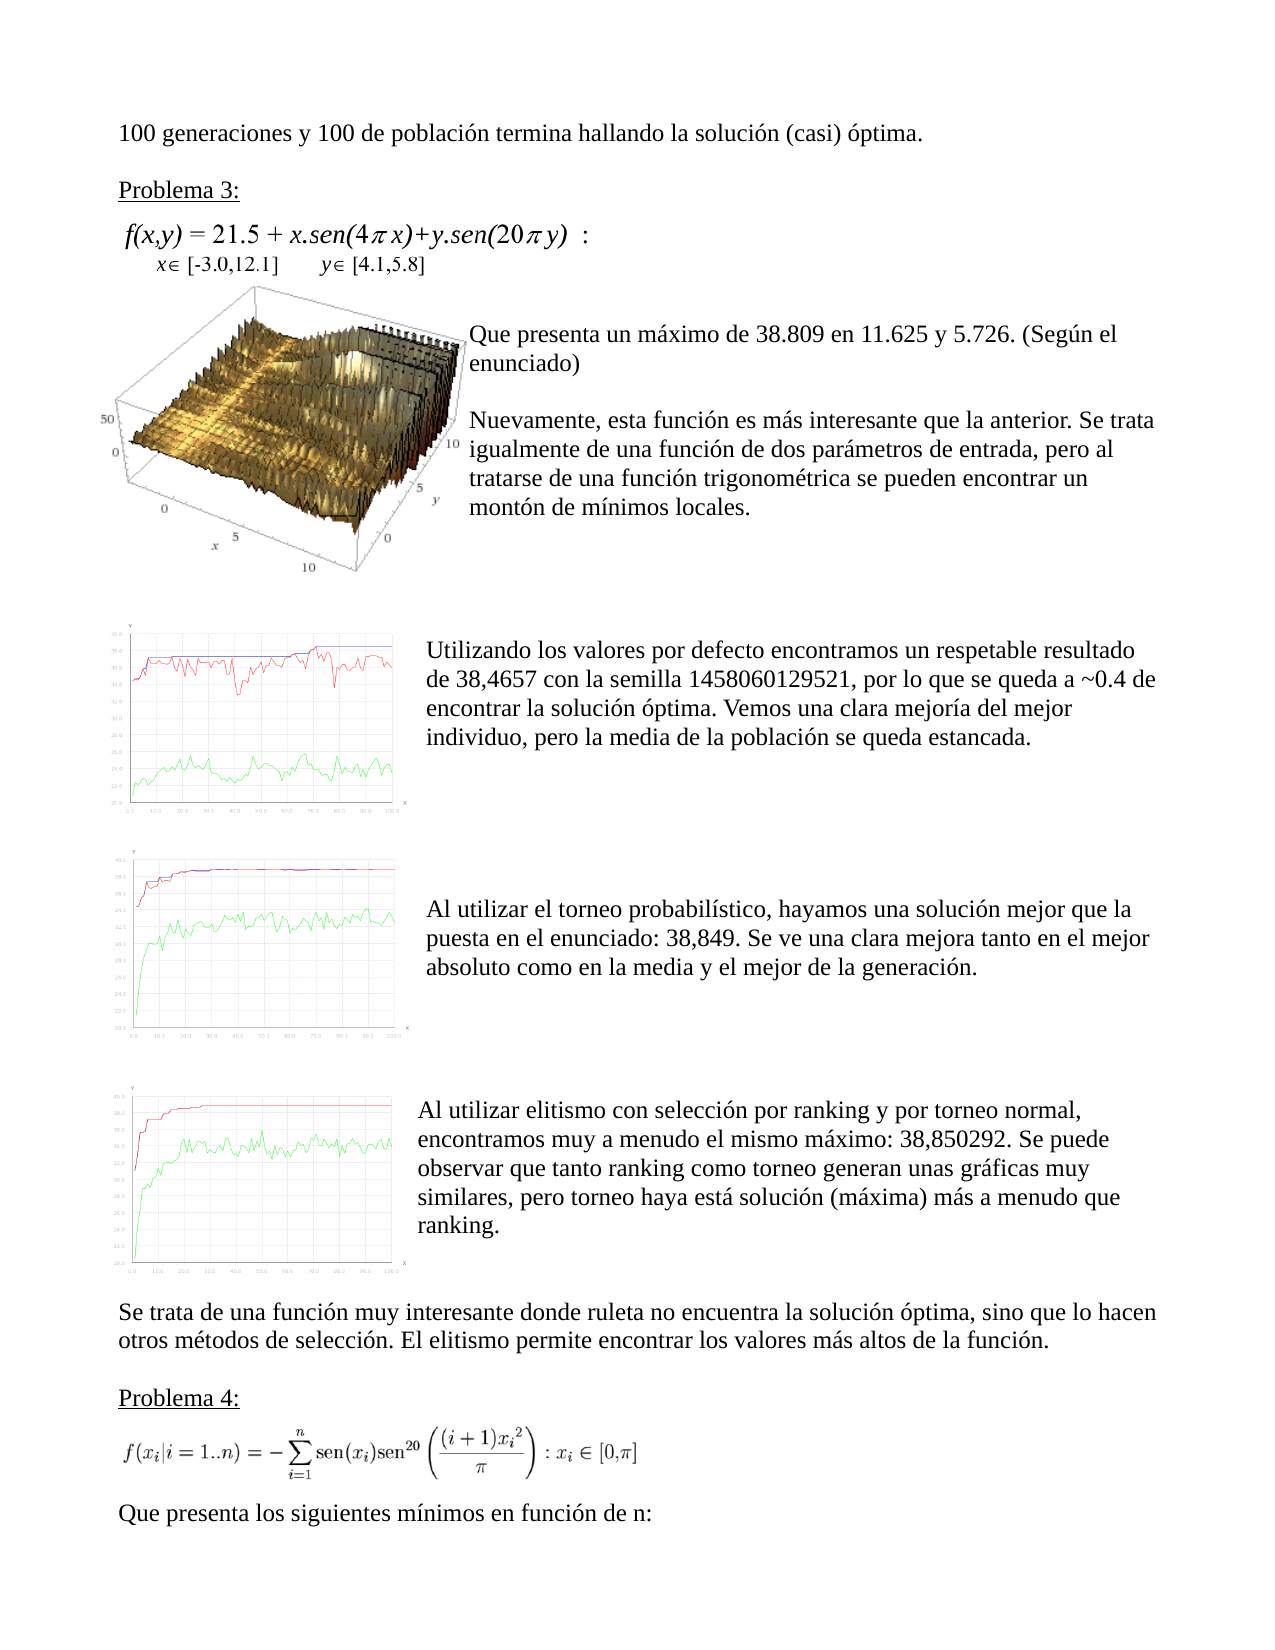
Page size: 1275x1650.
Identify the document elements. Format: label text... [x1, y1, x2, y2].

picture [117, 1421, 638, 1494]
text Nuevamente, esta función es más interesante que la anterior. Se trata igualmente de una función de dos parámetros de entrada, pero al tratarse de una función trigonométrica se pueden encontrar un montón de mínimos locales. [469, 406, 1157, 521]
text Al utilizar el torneo probabilístico, hayamos una solución mejor que la puesta en el enunciado: 38,849. Se ve una clara mejora tanto en el mejor absoluto como en la media y el mejor de la generación. [426, 894, 1157, 981]
picture [98, 599, 426, 1048]
text Se trata de una función muy interesante donde ruleta no encuentra la solución óptima, sino que lo hacen otros métodos de selección. El elitismo permite encontrar los valores más altos de la función. [118, 1297, 1157, 1354]
text Utilizando los valores por defecto encontramos un respetable resultado de 38,4657 con la semilla 1458060129521, por lo que se queda a ~0.4 de encontrar la solución óptima. Vemos una clara mejoría del mejor individuo, pero la media de la población se queda estancada. [426, 636, 1157, 751]
text Problema 4: [118, 1383, 1157, 1412]
picture [103, 1064, 418, 1282]
text Al utilizar elitismo con selección por ranking y por torneo normal, encontramos muy a menudo el mismo máximo: 38,850292. Se puede observar que tanto ranking como torneo generan unas gráficas muy similares, pero torneo haya está solución (máxima) más a menudo que ranking. [418, 1096, 1157, 1239]
text 100 generaciones y 100 de población termina hallando la solución (casi) óptima. [118, 118, 1157, 147]
text Problema 3: [118, 176, 1157, 204]
text Que presenta los siguientes mínimos en función de n: [118, 1498, 1157, 1527]
picture [92, 214, 598, 578]
text Que presenta un máximo de 38.809 en 11.625 y 5.726. (Según el enunciado) [469, 319, 1157, 377]
